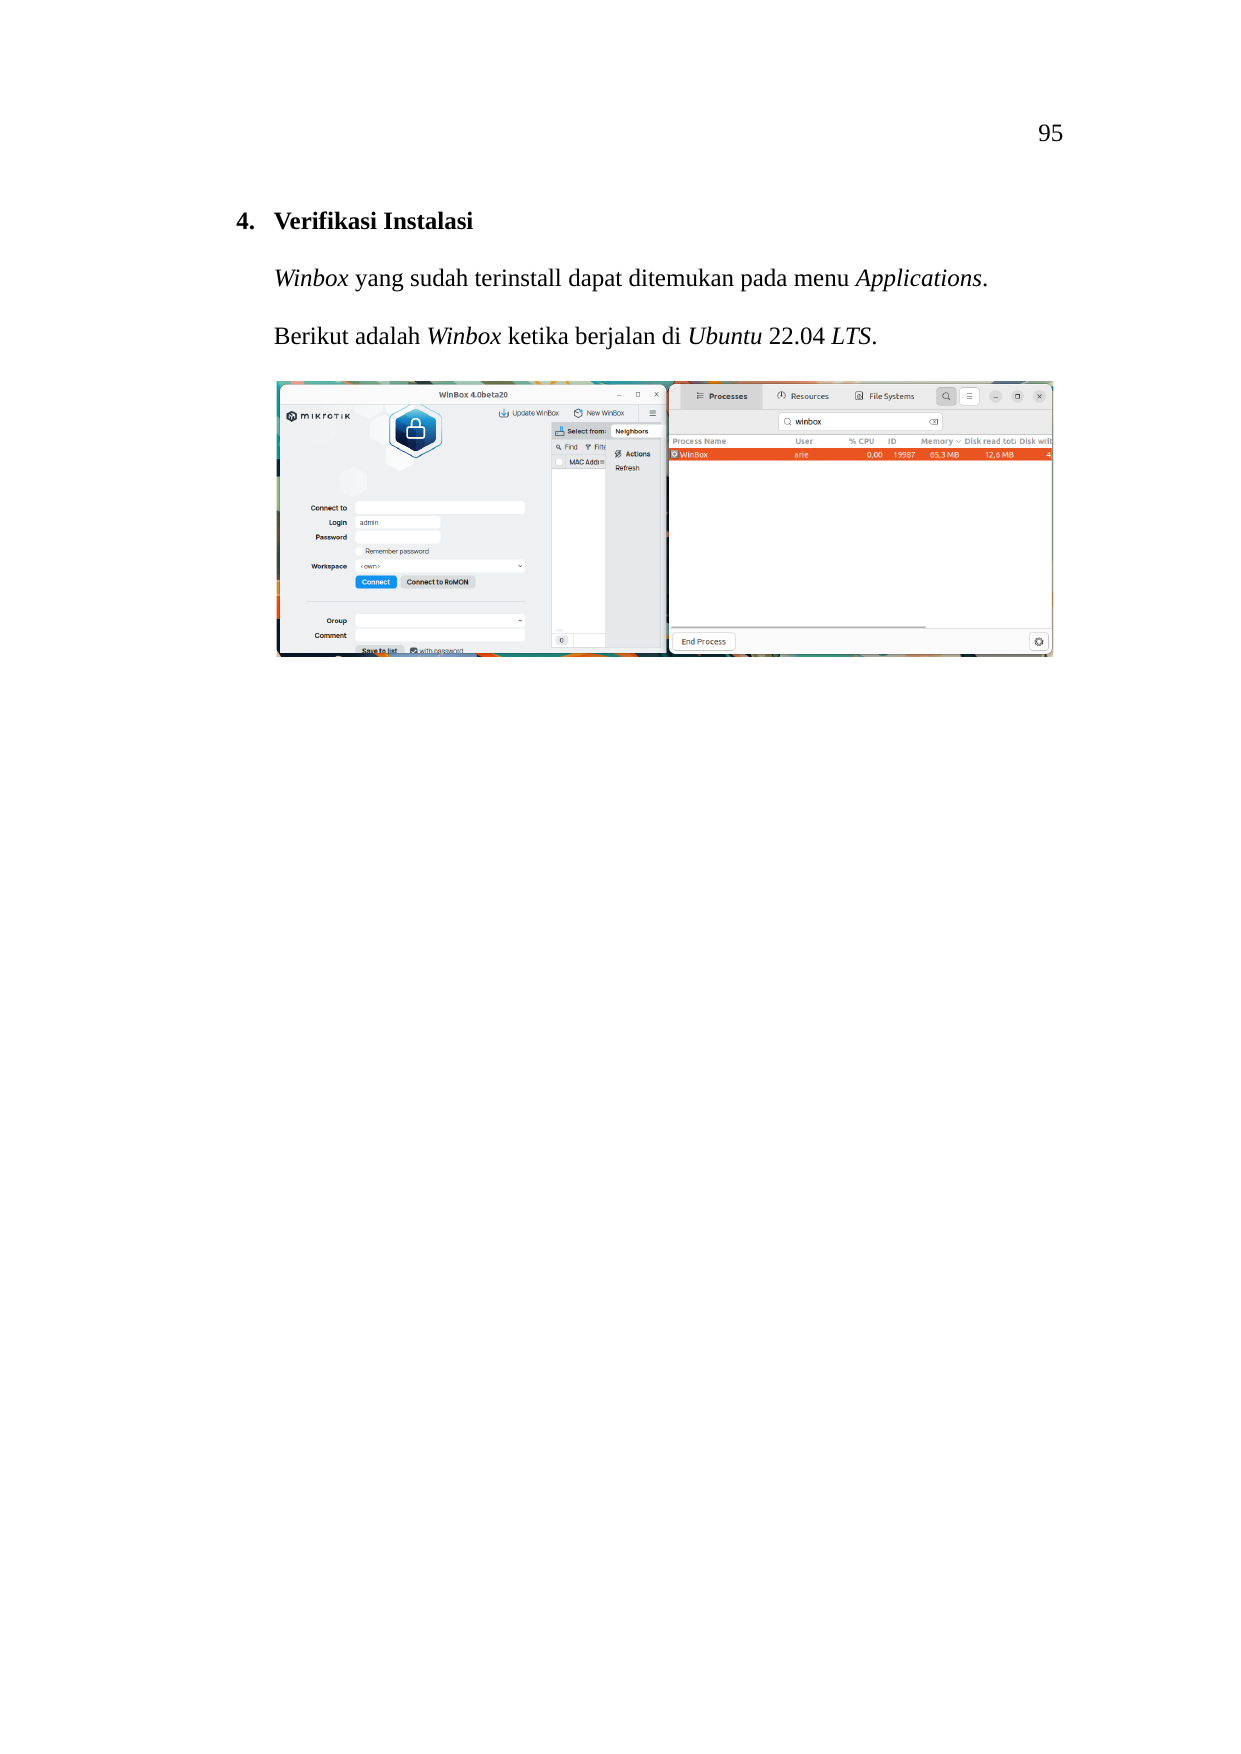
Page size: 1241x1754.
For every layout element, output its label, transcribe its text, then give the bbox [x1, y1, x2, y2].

list Winbox yang sudah terinstall dapat ditemukan pada menu Applications. [236, 263, 1063, 292]
list Berikut adalah Winbox ketika berjalan di Ubuntu 22.04 LTS. [236, 321, 1063, 350]
list Verifikasi Instalasi [236, 206, 1063, 235]
picture [276, 381, 1054, 657]
